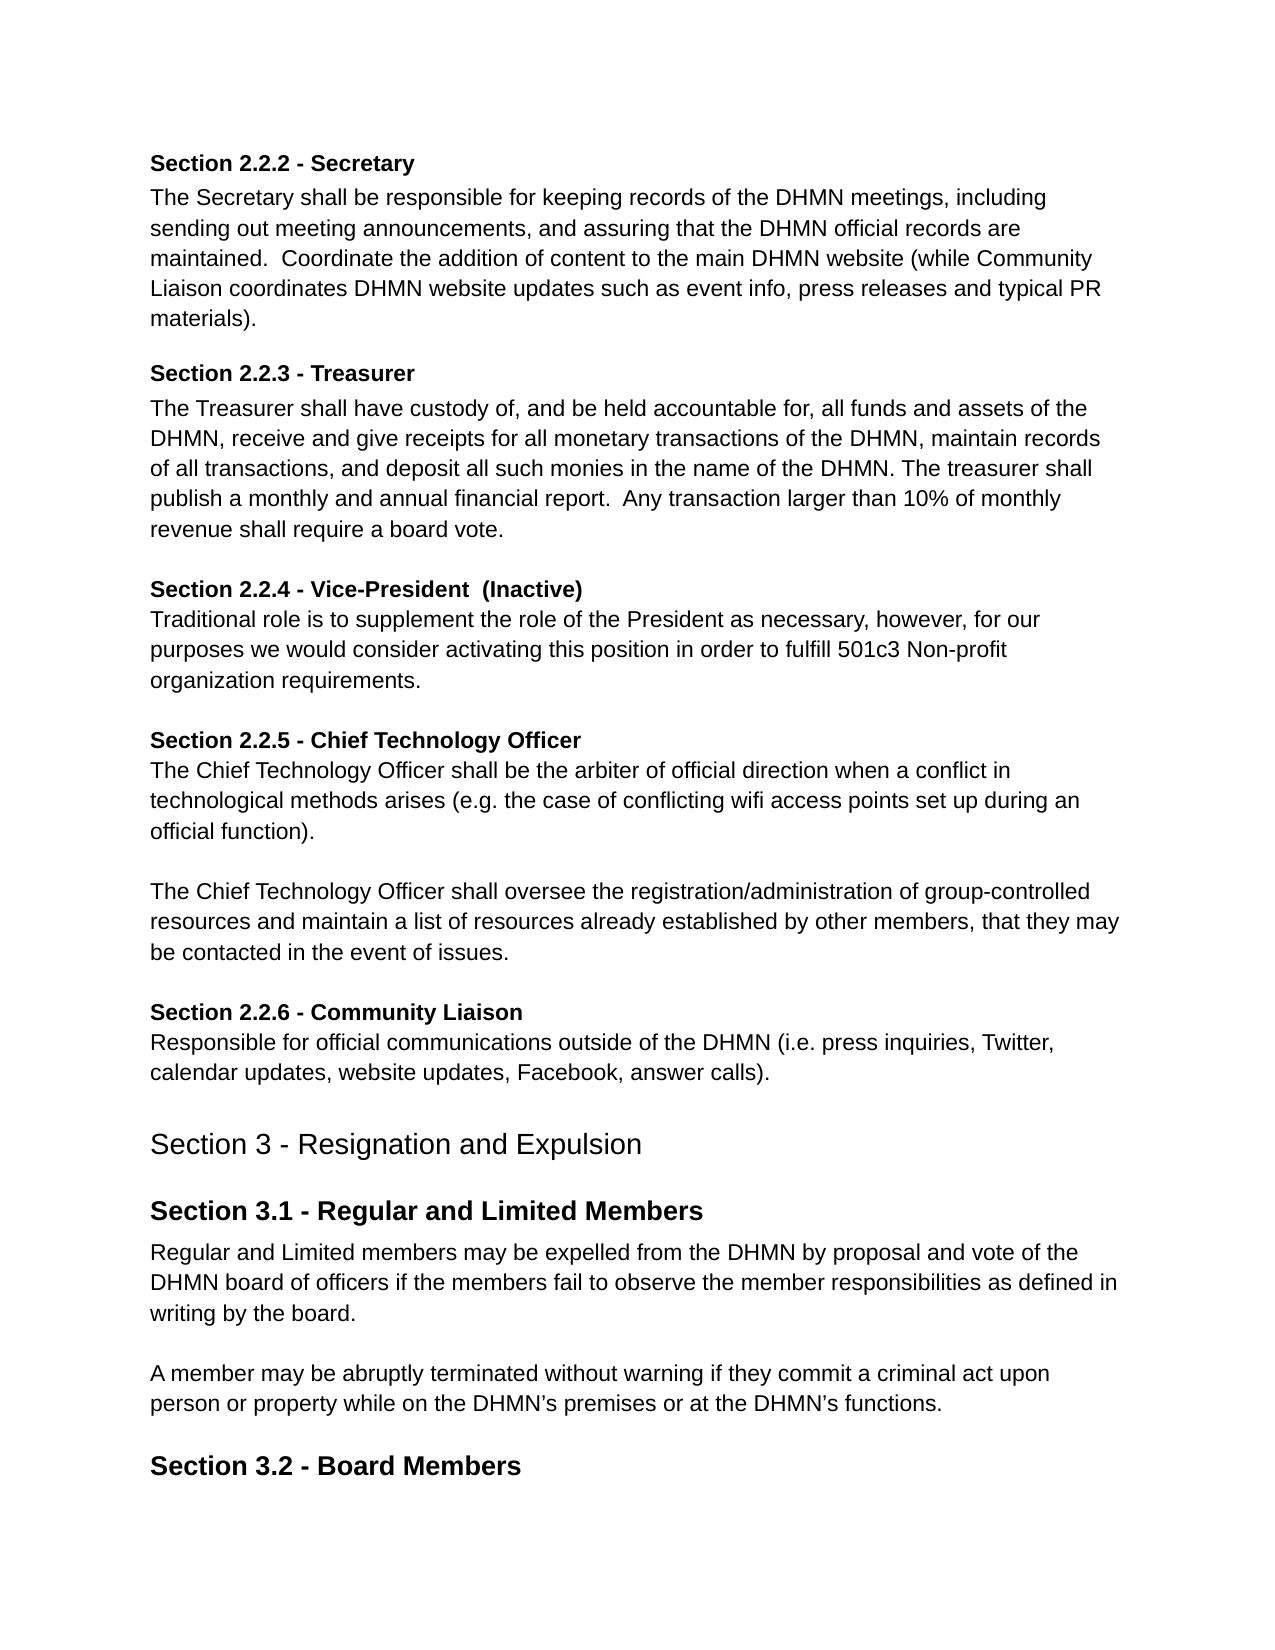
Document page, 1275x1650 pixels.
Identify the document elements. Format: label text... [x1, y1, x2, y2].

text The Secretary shall be responsible for keeping records of the DHMN meetings, including sending out meeting announcements, and assuring that the DHMN official records are maintained. Coordinate the addition of content to the main DHMN website (while Community Liaison coordinates DHMN website updates such as event info, press releases and typical PR materials). [150, 184, 1125, 332]
text Responsible for official communications outside of the DHMN (i.e. press inquiries, Twitter, calendar updates, website updates, Facebook, answer calls). [150, 1029, 1125, 1086]
subtitle Section 3.1 - Regular and Limited Members [150, 1195, 1125, 1226]
text A member may be abruptly terminated without warning if they commit a criminal act upon person or property while on the DHMN’s premises or at the DHMN’s functions. [150, 1360, 1125, 1416]
subtitle Section 3.2 - Board Members [150, 1449, 1125, 1481]
subtitle Section 2.2.2 - Secretary [150, 150, 1125, 176]
text Section 2.2.5 - Chief Technology Officer [150, 727, 1125, 753]
text Section 2.2.6 - Community Liaison [150, 999, 1125, 1025]
text The Treasurer shall have custody of, and be held accountable for, all funds and assets of the DHMN, receive and give receipts for all monetary transactions of the DHMN, maintain records of all transactions, and deposit all such monies in the name of the DHMN. The treasurer shall publish a monthly and annual financial report. Any transaction larger than 10% of monthly revenue shall require a board vote. [150, 395, 1125, 542]
subtitle Section 3 - Resignation and Expulsion [150, 1127, 1125, 1161]
text Section 2.2.4 - Vice-President (Inactive) [150, 576, 1125, 602]
text Regular and Limited members may be expelled from the DHMN by proposal and vote of the DHMN board of officers if the members fail to observe the member responsibilities as defined in writing by the board. [150, 1239, 1125, 1326]
subtitle Section 2.2.3 - Treasurer [150, 360, 1125, 387]
text Traditional role is to supplement the role of the President as necessary, however, for our purposes we would consider activating this position in order to fulfill 501c3 Non-profit organization requirements. [150, 606, 1125, 693]
text The Chief Technology Officer shall be the arbiter of official direction when a conflict in technological methods arises (e.g. the case of conflicting wifi access points set up during an official function). [150, 757, 1125, 844]
text The Chief Technology Officer shall oversee the registration/administration of group-controlled resources and maintain a list of resources already established by other members, that they may be contacted in the event of issues. [150, 878, 1125, 965]
